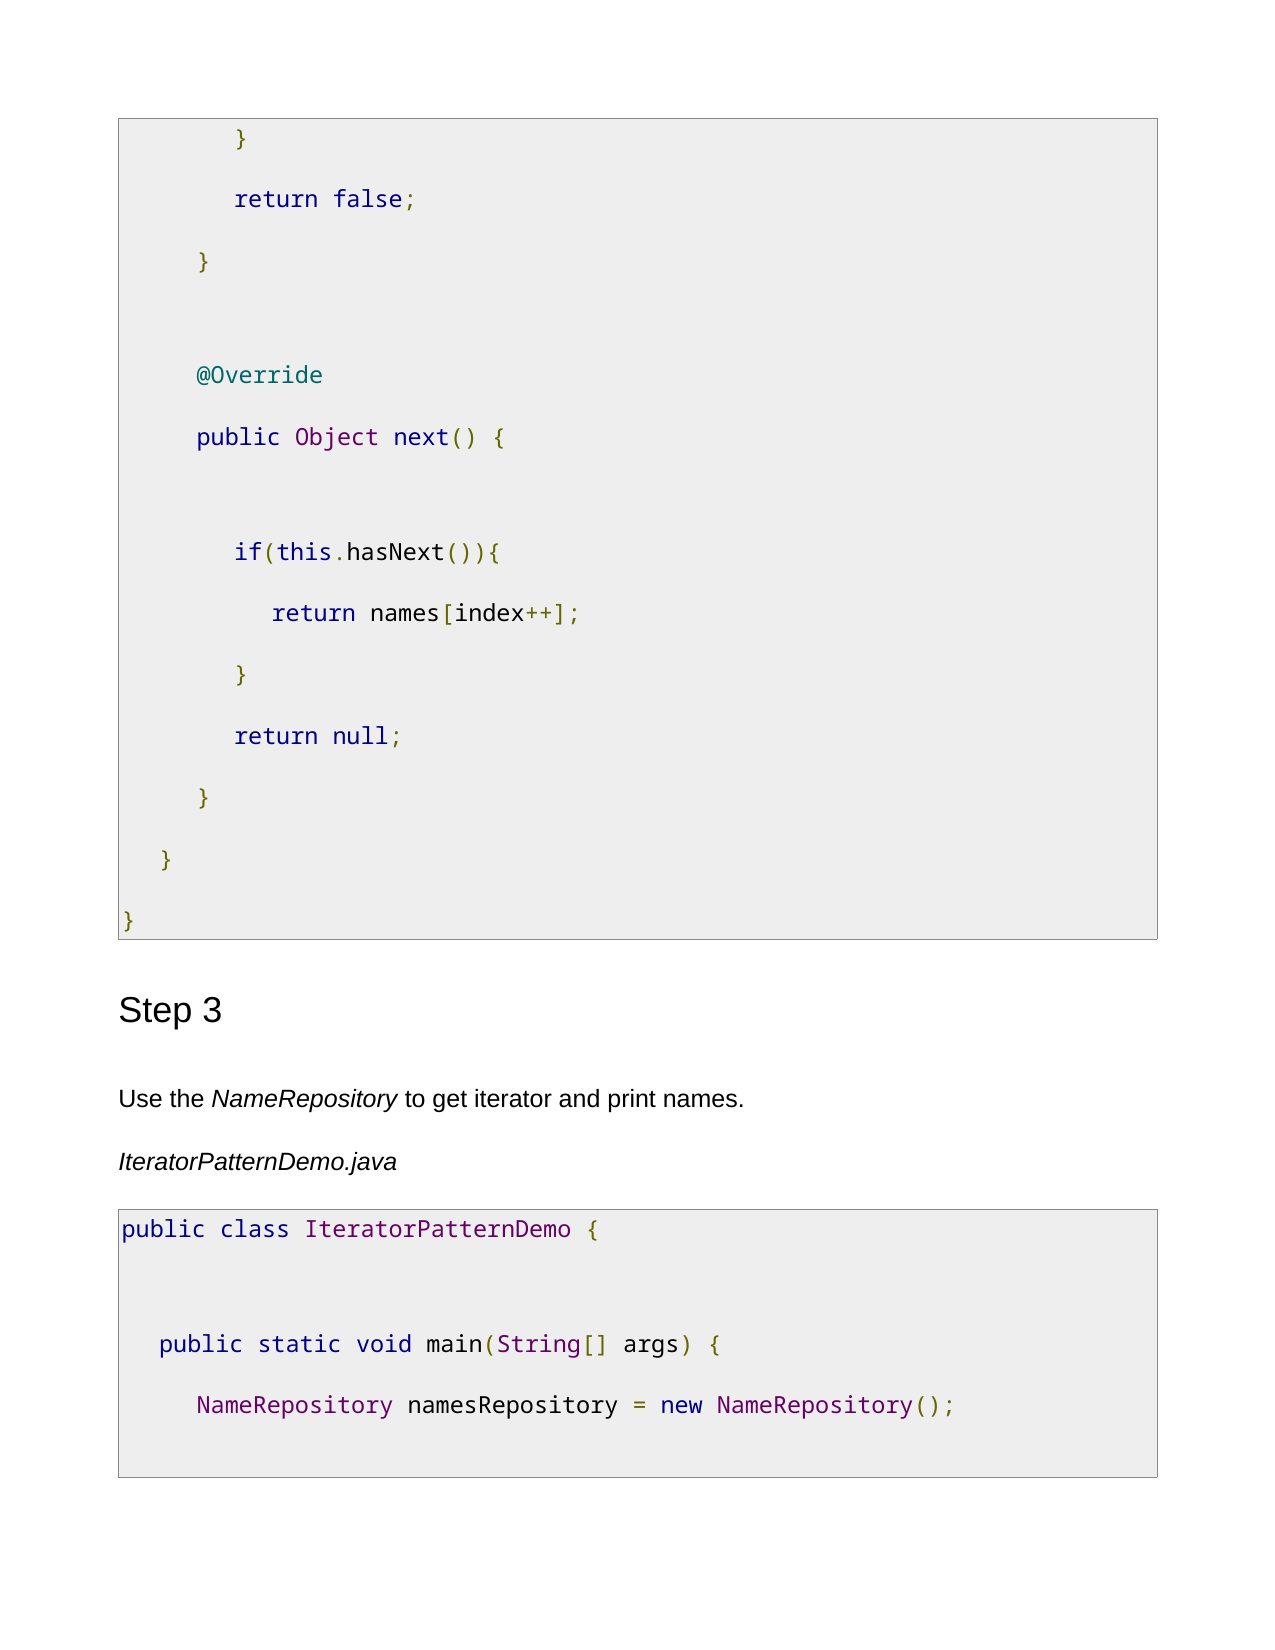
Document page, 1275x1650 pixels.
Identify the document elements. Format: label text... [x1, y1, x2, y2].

text public class IteratorPatternDemo { [119, 1210, 1157, 1244]
text IteratorPatternDemo.java [118, 1147, 1157, 1176]
text public Object next() { [119, 417, 1157, 452]
text return false; [119, 179, 1157, 215]
subtitle Step 3 [118, 989, 1157, 1031]
text } [119, 839, 1157, 874]
text return names[index++]; [119, 593, 1157, 628]
text } [119, 654, 1157, 690]
text } [119, 777, 1157, 813]
text public static void main(String[] args) { [119, 1324, 1157, 1359]
text return null; [119, 716, 1157, 751]
text Use the NameRepository to get iterator and print names. [118, 1084, 1157, 1113]
text @Override [119, 356, 1157, 391]
text NameRepository namesRepository = new NameRepository(); [119, 1385, 1157, 1421]
text if(this.hasNext()){ [119, 532, 1157, 567]
text } [119, 241, 1157, 276]
text } [119, 900, 1157, 939]
text } [119, 119, 1157, 153]
